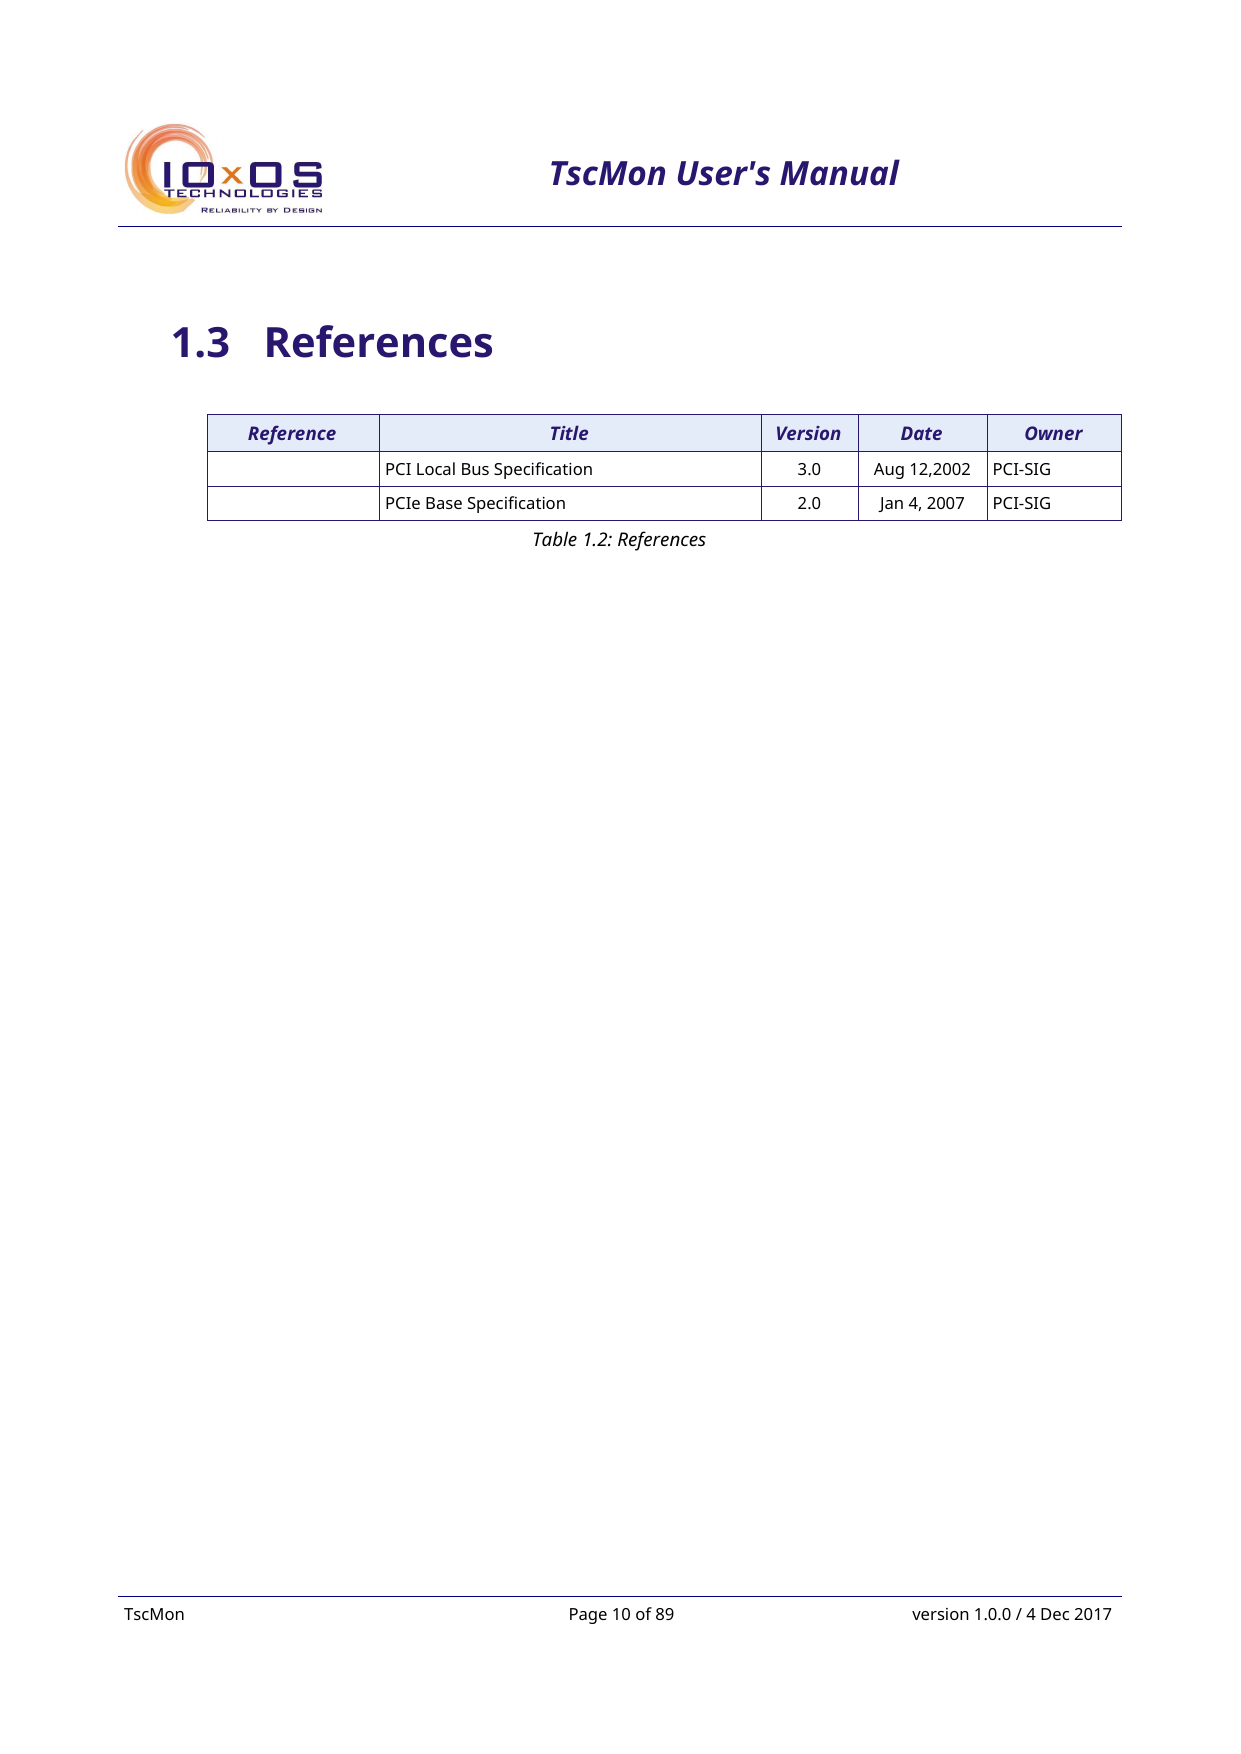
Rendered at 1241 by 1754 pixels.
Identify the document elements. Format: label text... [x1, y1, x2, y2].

table_cell [208, 487, 379, 520]
subtitle References [159, 313, 1122, 370]
table_cell Jan 4, 2007 [859, 487, 987, 520]
table_cell [208, 452, 379, 486]
picture [123, 123, 323, 217]
table_cell 3.0 [762, 452, 858, 486]
table_header Reference [208, 415, 379, 451]
table_cell PCI-SIG [988, 452, 1121, 486]
table_header Owner [988, 415, 1121, 451]
table_cell Aug 12,2002 [859, 452, 987, 486]
text Table 1.2: References [118, 526, 1122, 551]
table_cell PCI-SIG [988, 487, 1121, 520]
table_header Date [859, 415, 987, 451]
table_cell PCI Local Bus Specification [380, 452, 761, 486]
table_cell PCIe Base Specification [380, 487, 761, 520]
table_cell 2.0 [762, 487, 858, 520]
table_header Version [762, 415, 858, 451]
table_header Title [380, 415, 761, 451]
